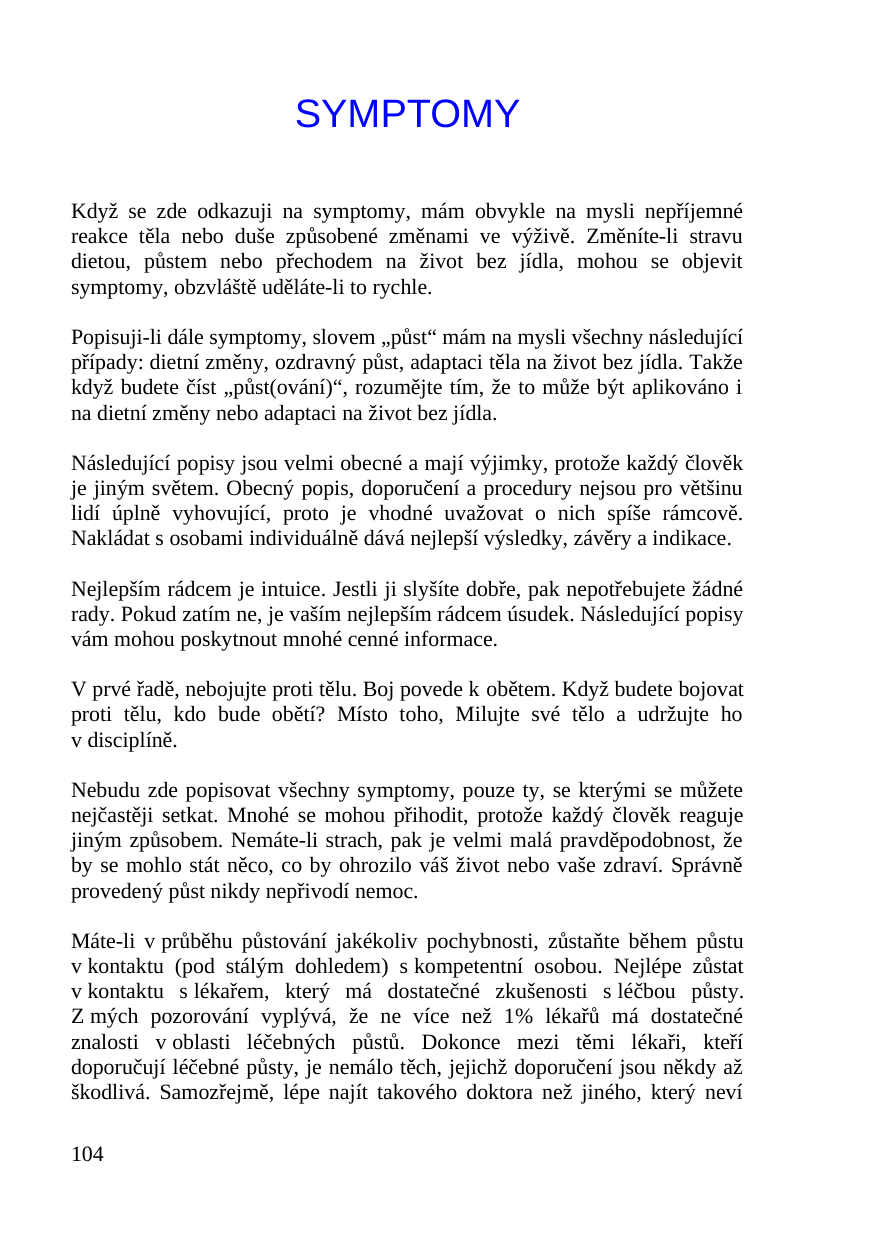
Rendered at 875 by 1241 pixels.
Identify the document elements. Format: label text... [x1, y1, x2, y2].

text Popisuji-li dále symptomy, slovem „půst“ mám na mysli všechny následující případy: dietní změny, ozdravný půst, adaptaci těla na život bez jídla. Takže když budete číst „půst(ování)“, rozumějte tím, že to může být aplikováno i na dietní změny nebo adaptaci na život bez jídla. [71, 324, 744, 425]
subtitle SYMPTOMY [71, 90, 744, 136]
text Následující popisy jsou velmi obecné a mají výjimky, protože každý člověk je jiným světem. Obecný popis, doporučení a procedury nejsou pro většinu lidí úplně vyhovující, proto je vhodné uvažovat o nich spíše rámcově. Nakládat s osobami individuálně dává nejlepší výsledky, závěry a indikace. [71, 450, 744, 551]
text Když se zde odkazuji na symptomy, mám obvykle na mysli nepříjemné reakce těla nebo duše způsobené změnami ve výživě. Změníte-li stravu dietou, půstem nebo přechodem na život bez jídla, mohou se objevit symptomy, obzvláště uděláte-li to rychle. [71, 198, 744, 299]
text V prvé řadě, nebojujte proti tělu. Boj povede k obětem. Když budete bojovat proti tělu, kdo bude obětí? Místo toho, Milujte své tělo a udržujte ho v disciplíně. [71, 676, 744, 752]
text Máte-li v průběhu půstování jakékoliv pochybnosti, zůstaňte během půstu v kontaktu (pod stálým dohledem) s kompetentní osobou. Nejlépe zůstat v kontaktu s lékařem, který má dostatečné zkušenosti s léčbou půsty. Z mých pozorování vyplývá, že ne více než 1% lékařů má dostatečné znalosti v oblasti léčebných půstů. Dokonce mezi těmi lékaři, kteří doporučují léčebné půsty, je nemálo těch, jejichž doporučení jsou někdy až škodlivá. Samozřejmě, lépe najít takového doktora než jiného, který neví [71, 928, 744, 1104]
text Nejlepším rádcem je intuice. Jestli ji slyšíte dobře, pak nepotřebujete žádné rady. Pokud zatím ne, je vaším nejlepším rádcem úsudek. Následující popisy vám mohou poskytnout mnohé cenné informace. [71, 576, 744, 651]
text Nebudu zde popisovat všechny symptomy, pouze ty, se kterými se můžete nejčastěji setkat. Mnohé se mohou přihodit, protože každý člověk reaguje jiným způsobem. Nemáte-li strach, pak je velmi malá pravděpodobnost, že by se mohlo stát něco, co by ohrozilo váš život nebo vaše zdraví. Správně provedený půst nikdy nepřivodí nemoc. [71, 777, 744, 903]
